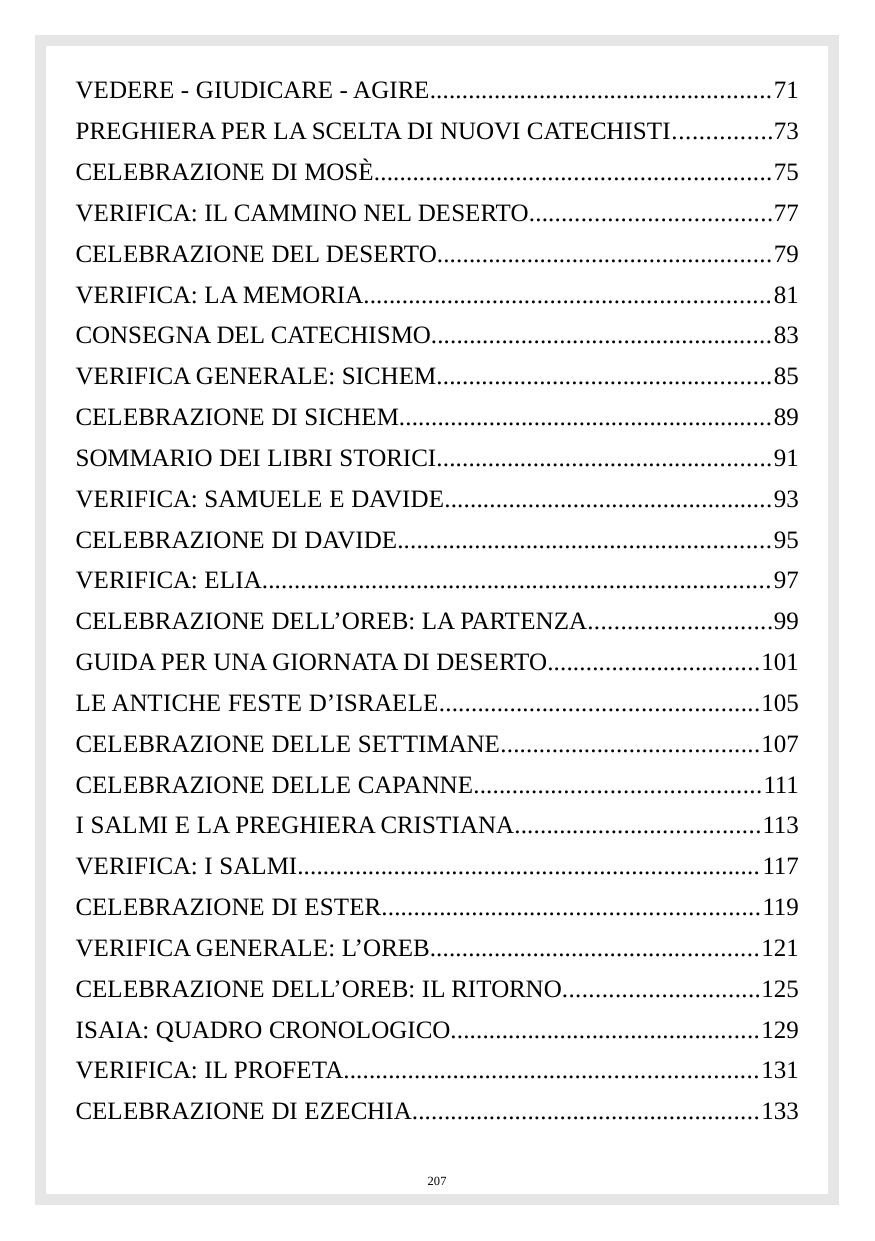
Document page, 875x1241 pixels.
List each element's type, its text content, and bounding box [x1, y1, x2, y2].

subtitle CELEBRAZIONE DELL’OREB: LA PARTENZA 99 [75, 606, 799, 635]
subtitle VERIFICA: IL CAMMINO NEL DESERTO 77 [75, 198, 799, 227]
subtitle CELEBRAZIONE DI ESTER 119 [75, 892, 799, 921]
subtitle CELEBRAZIONE DELLE SETTIMANE 107 [75, 729, 799, 758]
subtitle SOMMARIO DEI LIBRI STORICI 91 [75, 443, 799, 472]
subtitle CELEBRAZIONE DI EZECHIA 133 [75, 1096, 799, 1125]
subtitle LE ANTICHE FESTE D’ISRAELE 105 [75, 688, 799, 717]
subtitle CELEBRAZIONE DI DAVIDE 95 [75, 524, 799, 553]
subtitle GUIDA PER UNA GIORNATA DI DESERTO 101 [75, 647, 799, 676]
subtitle CELEBRAZIONE DELLE CAPANNE 111 [75, 769, 799, 798]
subtitle CONSEGNA DEL CATECHISMO 83 [75, 320, 799, 349]
subtitle VERIFICA GENERALE: L’OREB 121 [75, 933, 799, 962]
subtitle ISAIA: QUADRO CRONOLOGICO 129 [75, 1014, 799, 1043]
subtitle CELEBRAZIONE DI SICHEM 89 [75, 402, 799, 431]
subtitle CELEBRAZIONE DI MOSÈ 75 [75, 157, 799, 186]
subtitle PREGHIERA PER LA SCELTA DI NUOVI CATECHISTI 73 [75, 116, 799, 145]
subtitle VEDERE - GIUDICARE - AGIRE 71 [75, 75, 799, 104]
subtitle VERIFICA GENERALE: SICHEM 85 [75, 361, 799, 390]
subtitle CELEBRAZIONE DELL’OREB: IL RITORNO 125 [75, 974, 799, 1003]
subtitle CELEBRAZIONE DEL DESERTO 79 [75, 239, 799, 268]
subtitle VERIFICA: SAMUELE E DAVIDE 93 [75, 484, 799, 513]
subtitle VERIFICA: LA MEMORIA 81 [75, 279, 799, 308]
subtitle I SALMI E LA PREGHIERA CRISTIANA 113 [75, 810, 799, 839]
subtitle VERIFICA: IL PROFETA 131 [75, 1055, 799, 1084]
subtitle VERIFICA: I SALMI 117 [75, 851, 799, 880]
subtitle VERIFICA: ELIA 97 [75, 565, 799, 594]
